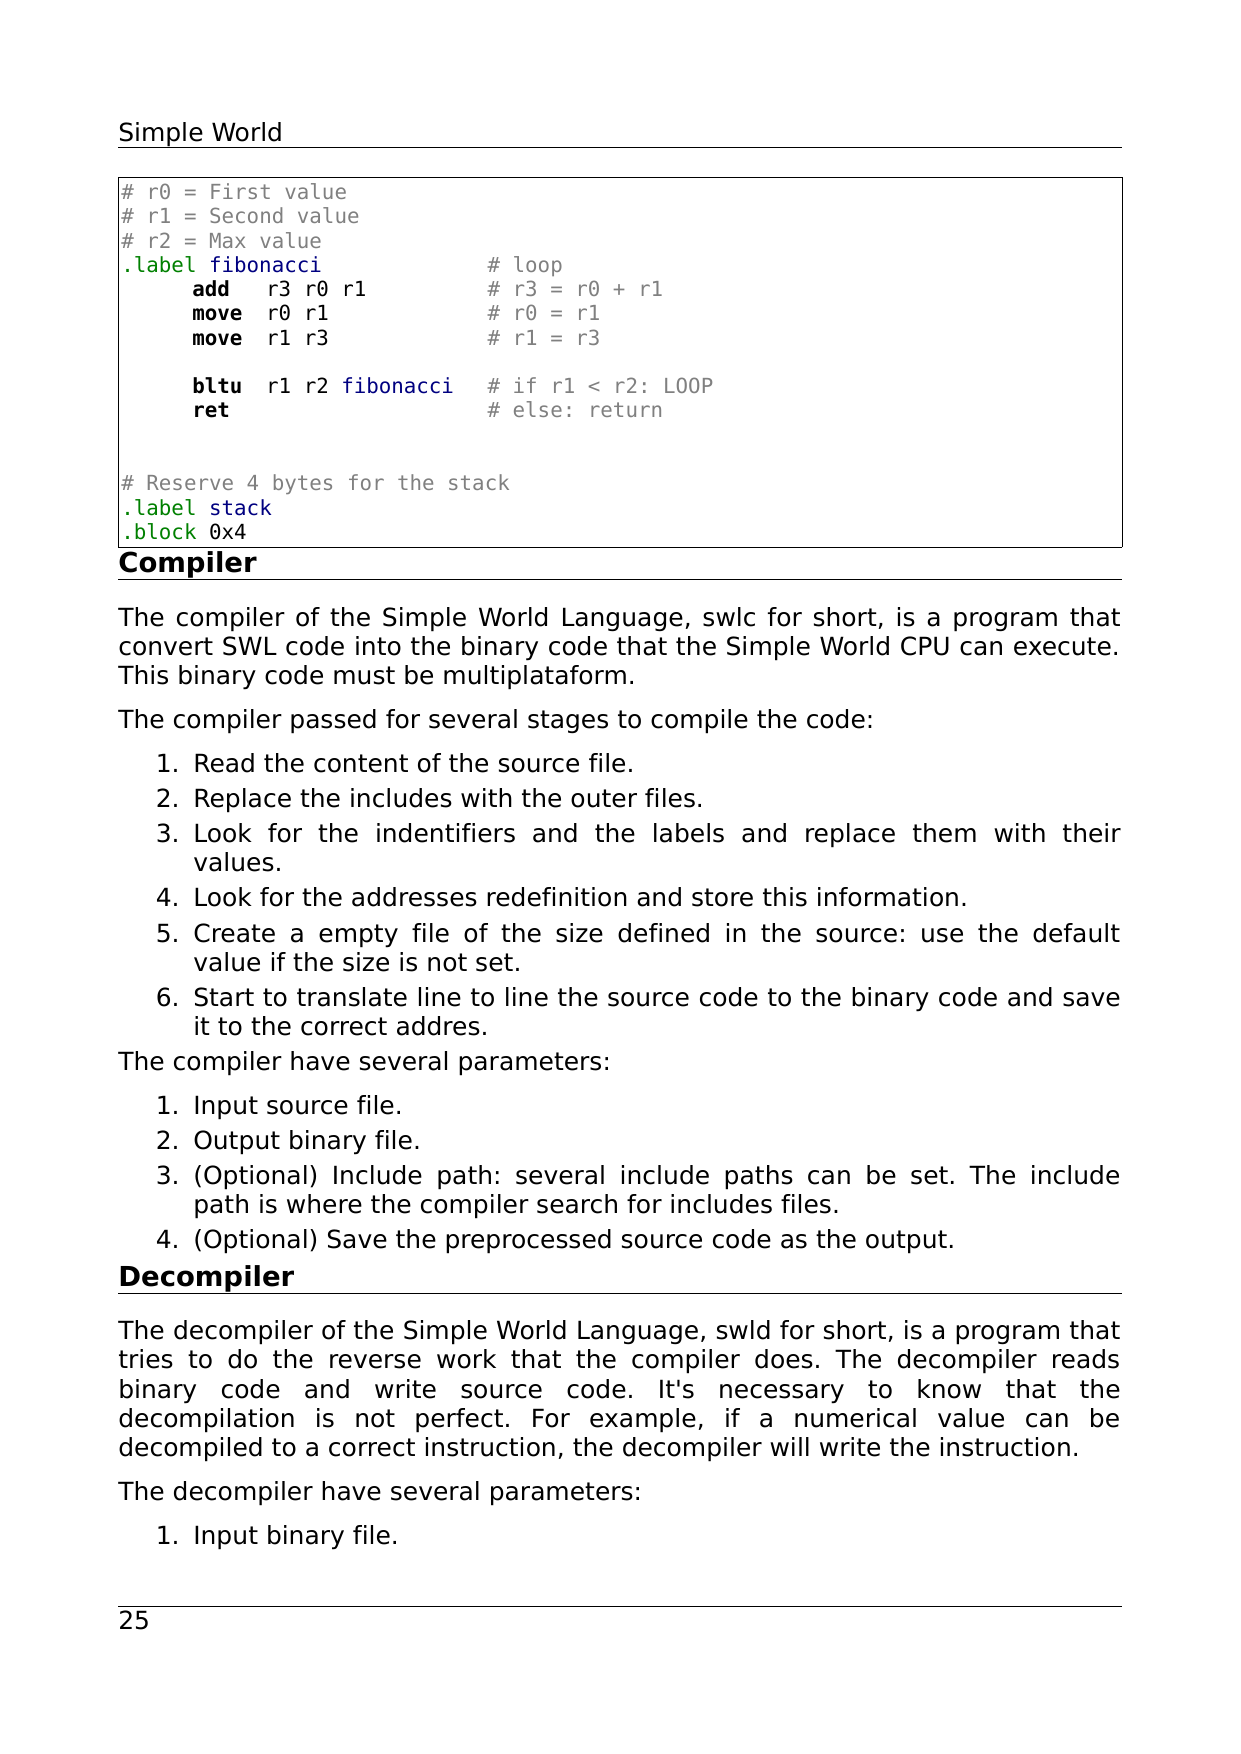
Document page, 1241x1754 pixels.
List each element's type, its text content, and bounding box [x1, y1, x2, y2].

list Replace the includes with the outer files. [156, 784, 1122, 813]
list Look for the addresses redefinition and store this information. [156, 884, 1122, 913]
list Input binary file. [156, 1521, 1122, 1550]
text ret # else: return [119, 396, 1122, 423]
text # r1 = Second value [119, 201, 1122, 226]
list Start to translate line to line the source code to the binary code and save it to the correct addres. [156, 983, 1122, 1041]
list Look for the indentifiers and the labels and replace them with their values. [156, 819, 1122, 878]
text move r0 r1 # r0 = r1 [119, 298, 1122, 323]
text .block 0x4 [119, 517, 1122, 547]
text The decompiler have several parameters: [118, 1477, 1122, 1506]
text The compiler have several parameters: [118, 1047, 1122, 1076]
list Read the content of the source file. [156, 749, 1122, 778]
text move r1 r3 # r1 = r3 [119, 323, 1122, 350]
list (Optional) Include path: several include paths can be set. The include path is where the compiler search for includes files. [156, 1161, 1122, 1220]
text .label stack [119, 493, 1122, 517]
text # r2 = Max value [119, 226, 1122, 250]
title Compiler [118, 548, 1122, 579]
text # r0 = First value [119, 178, 1122, 201]
text The decompiler of the Simple World Language, swld for short, is a program that tries to do the reverse work that the compiler does. The decompiler reads binary code and write source code. It's necessary to know that the decompilation is not perfect. For example, if a numerical value can be decompiled to a correct instruction, the decompiler will write the instruction. [118, 1317, 1122, 1462]
list (Optional) Save the preprocessed source code as the output. [156, 1226, 1122, 1255]
title Decompiler [118, 1261, 1122, 1293]
text bltu r1 r2 fibonacci # if r1 < r2: LOOP [119, 371, 1122, 396]
list Output binary file. [156, 1126, 1122, 1156]
text # Reserve 4 bytes for the stack [119, 468, 1122, 493]
text add r3 r0 r1 # r3 = r0 + r1 [119, 274, 1122, 298]
list Input source file. [156, 1091, 1122, 1120]
text The compiler of the Simple World Language, swlc for short, is a program that convert SWL code into the binary code that the Simple World CPU can execute. This binary code must be multiplataform. [118, 603, 1122, 690]
text The compiler passed for several stages to compile the code: [118, 705, 1122, 734]
list Create a empty file of the size defined in the source: use the default value if the size is not set. [156, 919, 1122, 977]
text .label fibonacci # loop [119, 250, 1122, 274]
